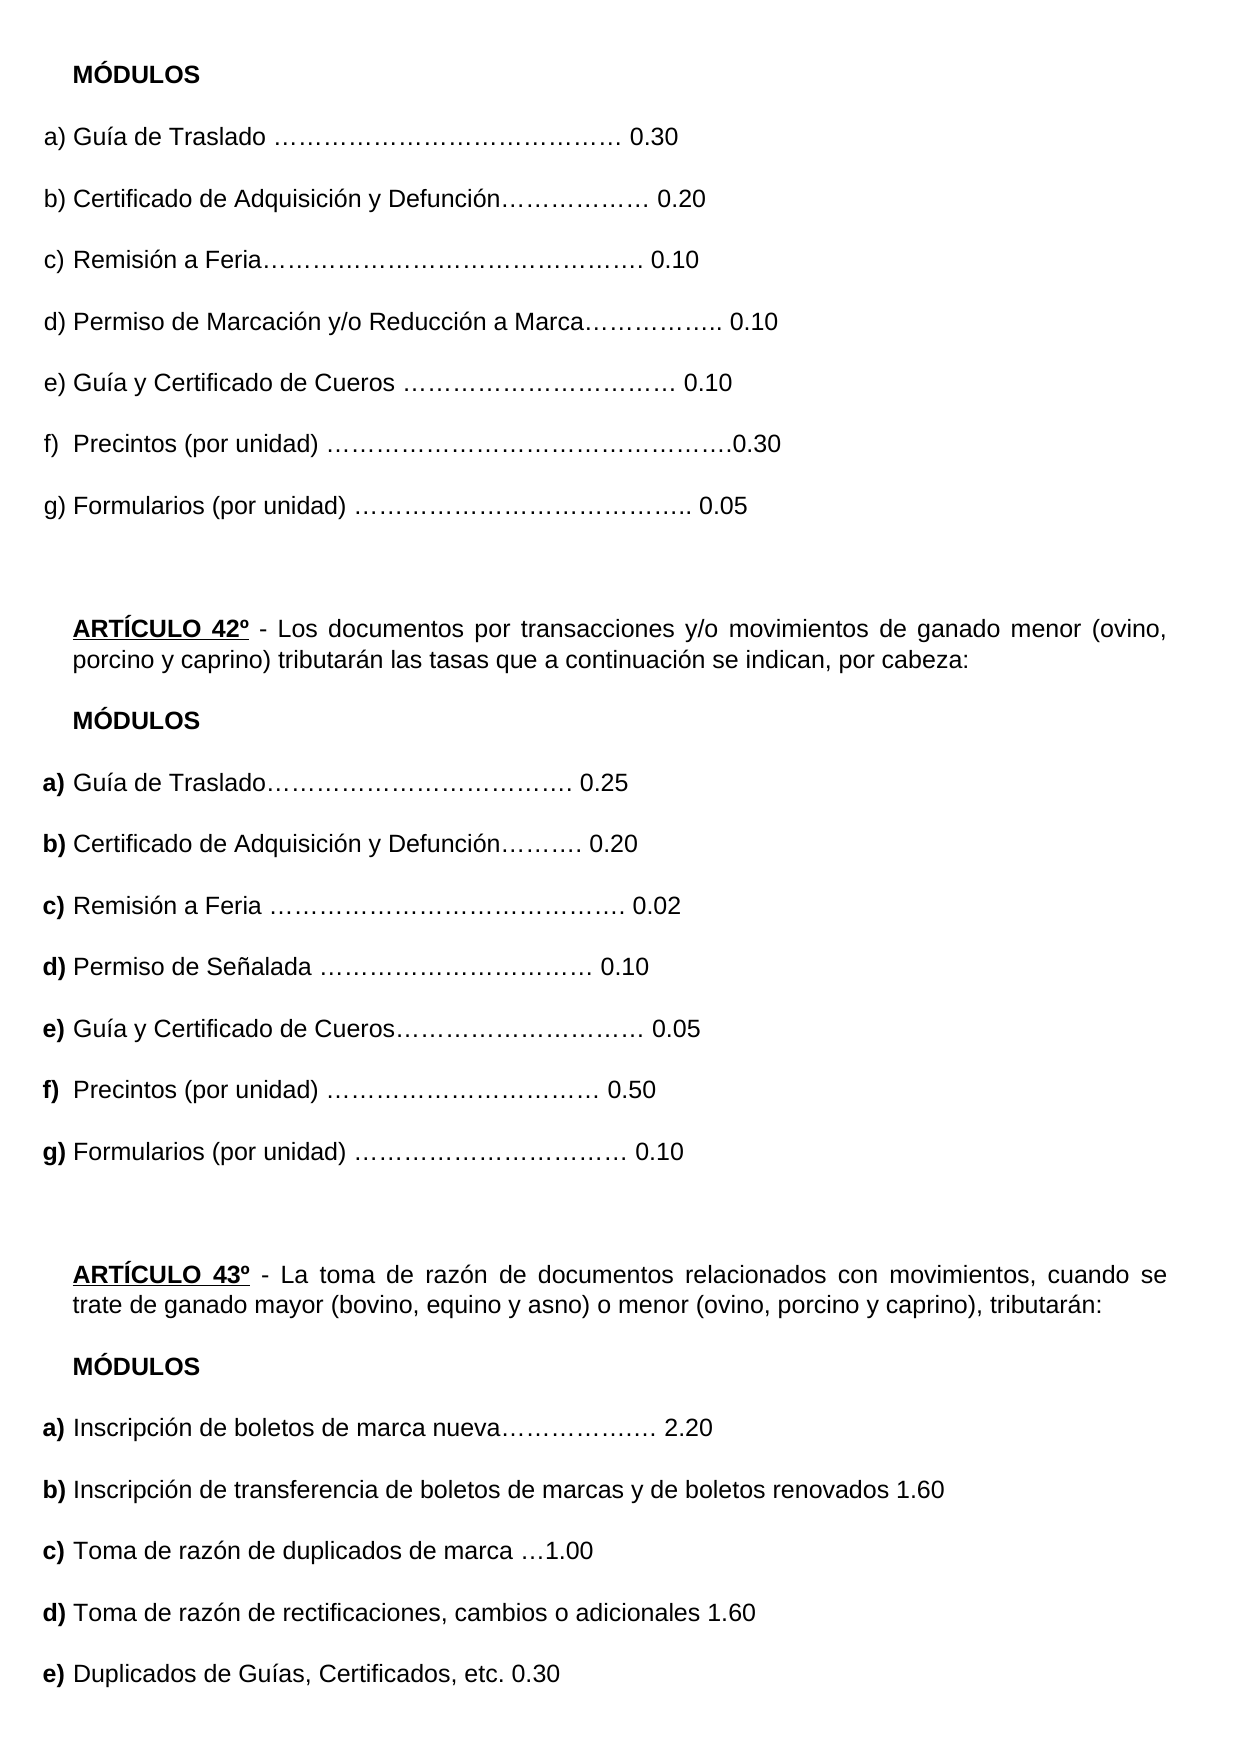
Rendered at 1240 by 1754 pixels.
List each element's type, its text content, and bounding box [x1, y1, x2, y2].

list Precintos (por unidad) …………………………… 0.50 [42, 1075, 1169, 1104]
list Guía de Traslado …………………………………… 0.30 [44, 122, 1169, 151]
list Toma de razón de rectificaciones, cambios o adicionales 1.60 [42, 1598, 1169, 1626]
list Permiso de Marcación y/o Reducción a Marca…………….. 0.10 [44, 306, 1169, 335]
list Guía y Certificado de Cueros …………………………… 0.10 [44, 368, 1169, 397]
text MÓDULOS [72, 706, 1169, 735]
list Precintos (por unidad) ………………………………………….0.30 [44, 429, 1169, 458]
text MÓDULOS [72, 1352, 1169, 1380]
list Guía de Traslado………………………………. 0.25 [42, 768, 1169, 796]
list Formularios (por unidad) ………………………………….. 0.05 [44, 491, 1169, 519]
text ARTÍCULO 42º - Los documentos por transacciones y/o movimientos de ganado menor (ovino, porcino y caprino) tributarán las tasas que a continuación se indican, por cabeza: [72, 614, 1169, 673]
list Certificado de Adquisición y Defunción……………… 0.20 [44, 183, 1169, 212]
list Permiso de Señalada …………………………… 0.10 [42, 952, 1169, 981]
list Certificado de Adquisición y Defunción………. 0.20 [42, 829, 1169, 858]
list Inscripción de transferencia de boletos de marcas y de boletos renovados 1.60 [42, 1475, 1169, 1503]
list Formularios (por unidad) …………………………… 0.10 [42, 1136, 1169, 1165]
text ARTÍCULO 43º - La toma de razón de documentos relacionados con movimientos, cuando se trate de ganado mayor (bovino, equino y asno) o menor (ovino, porcino y caprino), tributarán: [72, 1260, 1169, 1319]
list Duplicados de Guías, Certificados, etc. 0.30 [42, 1659, 1169, 1688]
list Inscripción de boletos de marca nueva…………….… 2.20 [42, 1413, 1169, 1442]
list Remisión a Feria ……………………………………. 0.02 [42, 891, 1169, 919]
list Toma de razón de duplicados de marca …1.00 [42, 1536, 1169, 1565]
list Remisión a Feria………………………………………. 0.10 [44, 245, 1169, 274]
list Guía y Certificado de Cueros………………………… 0.05 [42, 1013, 1169, 1042]
text MÓDULOS [72, 60, 1169, 89]
